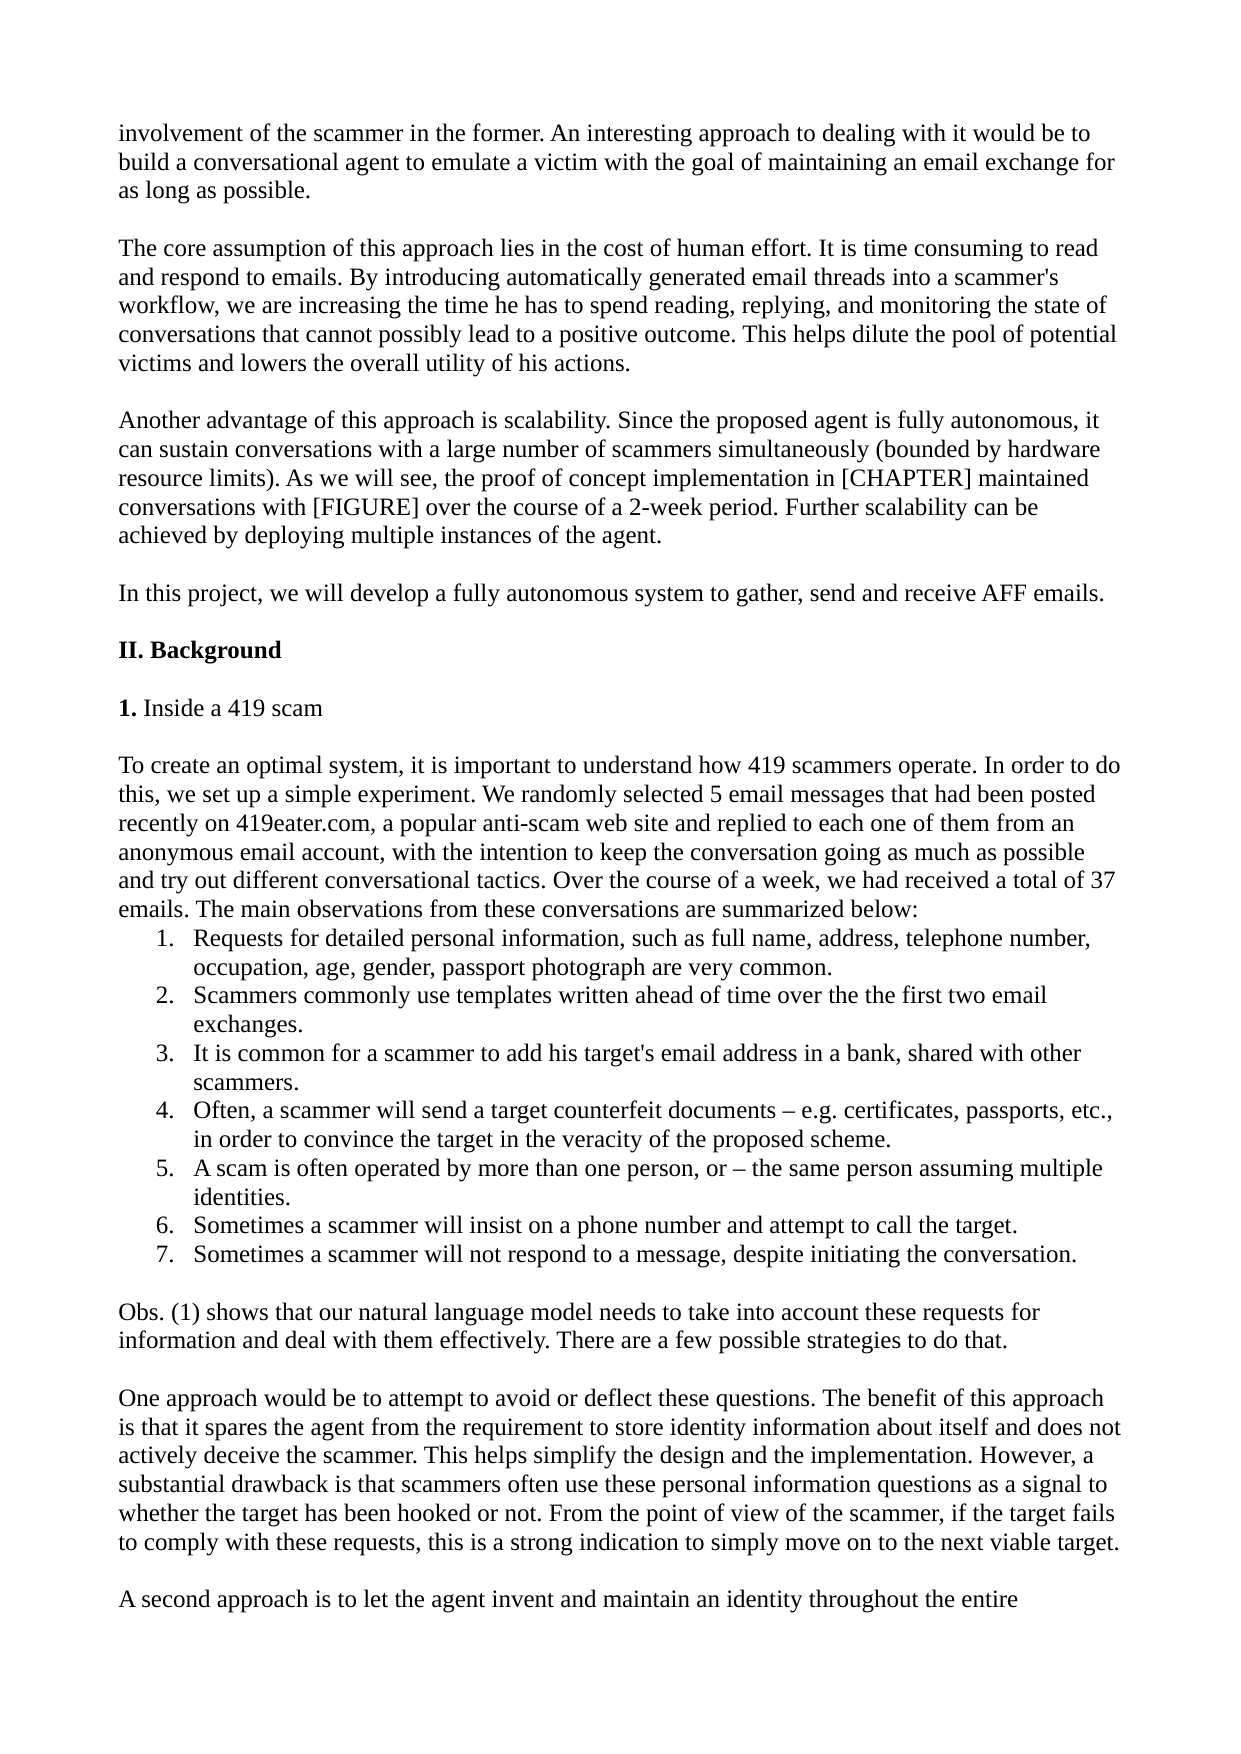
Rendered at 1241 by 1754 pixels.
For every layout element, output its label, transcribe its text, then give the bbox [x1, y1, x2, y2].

list Scammers commonly use templates written ahead of time over the the first two email exchanges. [156, 981, 1122, 1038]
text A second approach is to let the agent invent and maintain an identity throughout the entire [118, 1584, 1122, 1613]
list Sometimes a scammer will not respond to a message, despite initiating the conversation. [156, 1239, 1122, 1268]
text II. Background [118, 636, 1122, 664]
text To create an optimal system, it is important to understand how 419 scammers operate. In order to do this, we set up a simple experiment. We randomly selected 5 email messages that had been posted recently on 419eater.com, a popular anti-scam web site and replied to each one of them from an anonymous email account, with the intention to keep the conversation going as much as possible and try out different conversational tactics. Over the course of a week, we had received a total of 37 emails. The main observations from these conversations are summarized below: [118, 751, 1122, 923]
list It is common for a scammer to add his target's email address in a bank, shared with other scammers. [156, 1038, 1122, 1096]
text 1. Inside a 419 scam [118, 693, 1122, 722]
list Requests for detailed personal information, such as full name, address, telephone number, occupation, age, gender, passport photograph are very common. [156, 923, 1122, 981]
list A scam is often operated by more than one person, or – the same person assuming multiple identities. [156, 1153, 1122, 1211]
text One approach would be to attempt to avoid or deflect these questions. The benefit of this approach is that it spares the agent from the requirement to store identity information about itself and does not actively deceive the scammer. This helps simplify the design and the implementation. However, a substantial drawback is that scammers often use these personal information questions as a signal to whether the target has been hooked or not. From the point of view of the scammer, if the target fails to comply with these requests, this is a strong indication to simply move on to the next viable target. [118, 1383, 1122, 1556]
list Sometimes a scammer will insist on a phone number and attempt to call the target. [156, 1211, 1122, 1239]
text Another advantage of this approach is scalability. Since the proposed agent is fully autonomous, it can sustain conversations with a large number of scammers simultaneously (bounded by hardware resource limits). As we will see, the proof of concept implementation in [CHAPTER] maintained conversations with [FIGURE] over the course of a 2-week period. Further scalability can be achieved by deploying multiple instances of the agent. [118, 406, 1122, 549]
text involvement of the scammer in the former. An interesting approach to dealing with it would be to build a conversational agent to emulate a victim with the goal of maintaining an email exchange for as long as possible. [118, 118, 1122, 204]
text Obs. (1) shows that our natural language model needs to take into account these requests for information and deal with them effectively. There are a few possible strategies to do that. [118, 1297, 1122, 1354]
text The core assumption of this approach lies in the cost of human effort. It is time consuming to read and respond to emails. By introducing automatically generated email threads into a scammer's workflow, we are increasing the time he has to spend reading, replying, and monitoring the state of conversations that cannot possibly lead to a positive outcome. This helps dilute the pool of potential victims and lowers the overall utility of his actions. [118, 233, 1122, 377]
list Often, a scammer will send a target counterfeit documents – e.g. certificates, passports, etc., in order to convince the target in the veracity of the proposed scheme. [156, 1096, 1122, 1153]
text In this project, we will develop a fully autonomous system to gather, send and receive AFF emails. [118, 578, 1122, 607]
